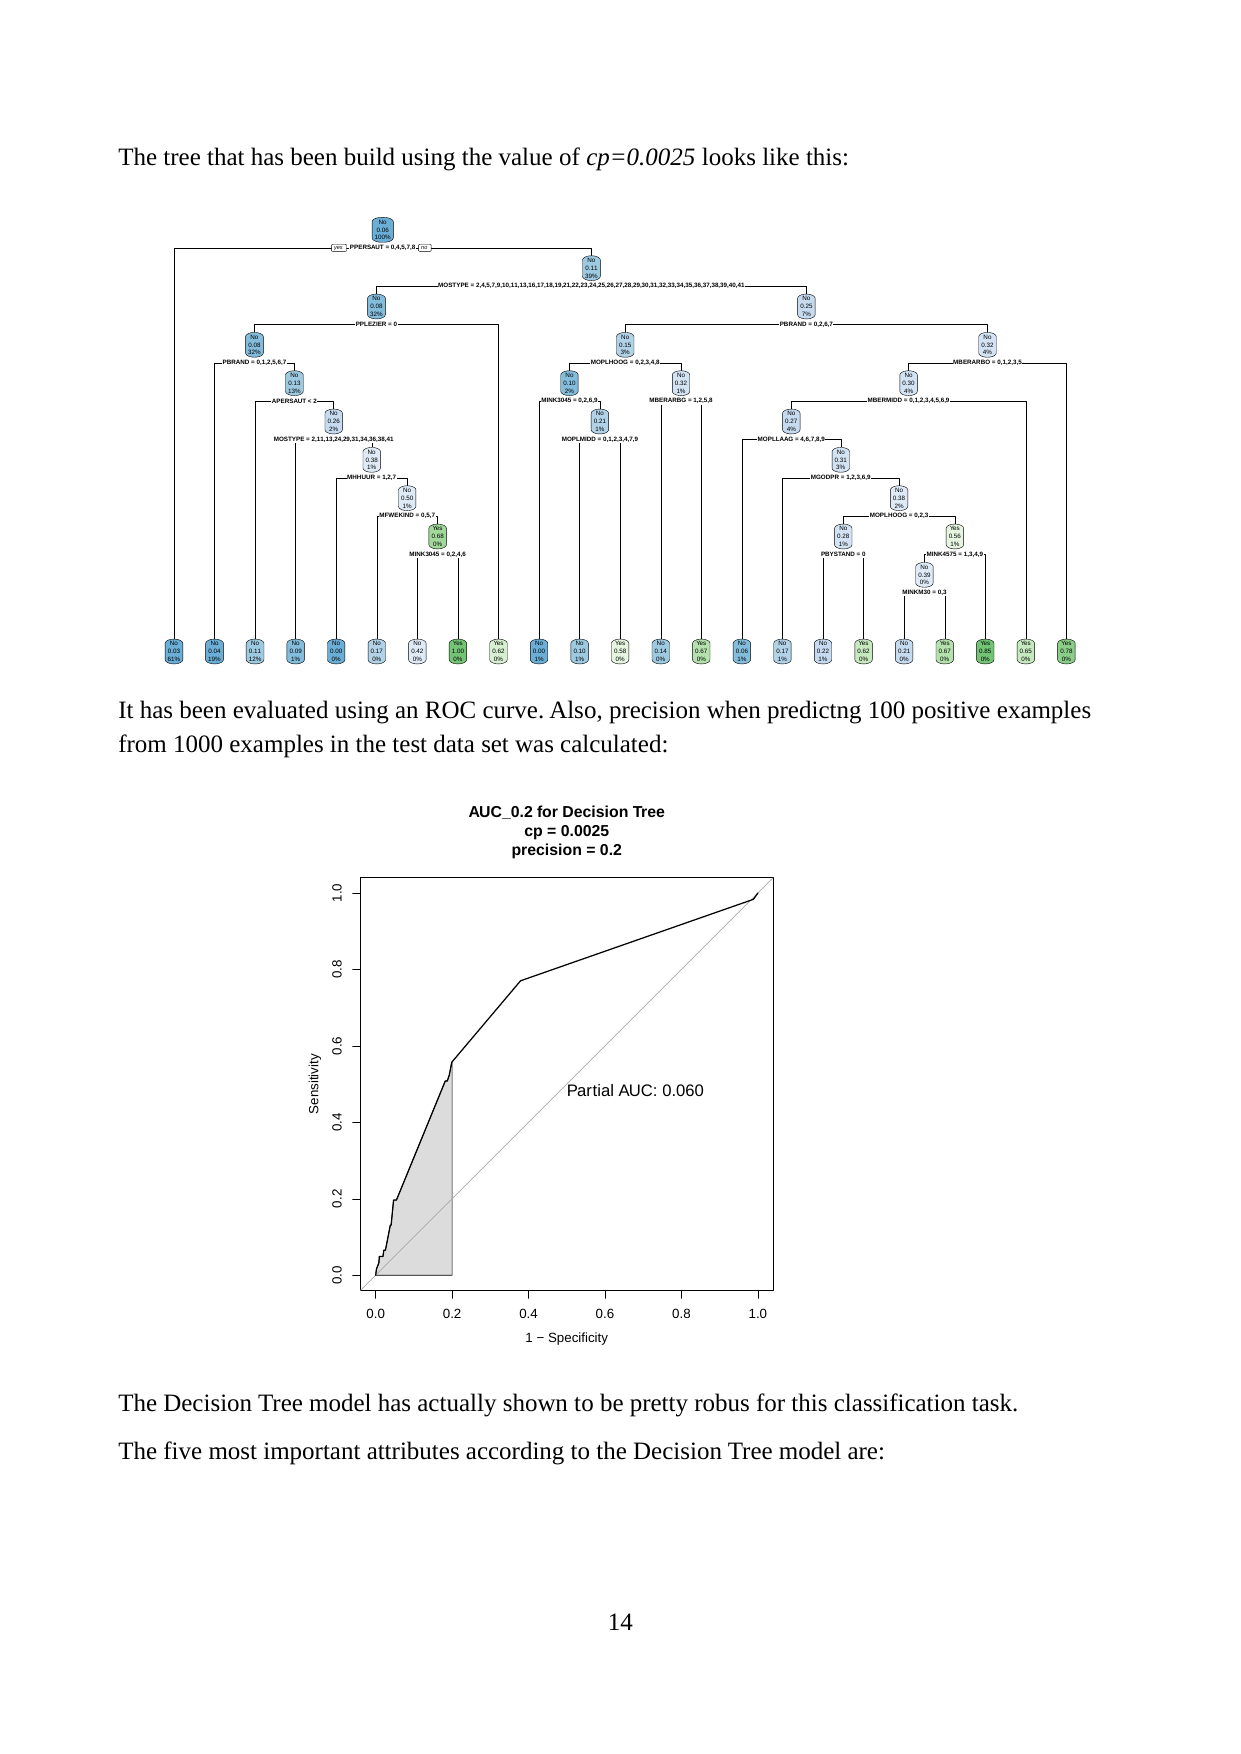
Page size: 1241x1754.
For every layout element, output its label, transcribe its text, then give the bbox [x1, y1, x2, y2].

text The tree that has been build using the value of cp=0.0025 looks like this: [118, 142, 1122, 171]
text The Decision Tree model has actually shown to be pretty robus for this classification task. [118, 776, 1122, 1417]
text It has been evaluated using an ROC curve. Also, precision when predictng 100 positive examples from 1000 examples in the test data set was calculated: [118, 691, 1122, 757]
text The five most important attributes according to the Decision Tree model are: [118, 1436, 1122, 1465]
